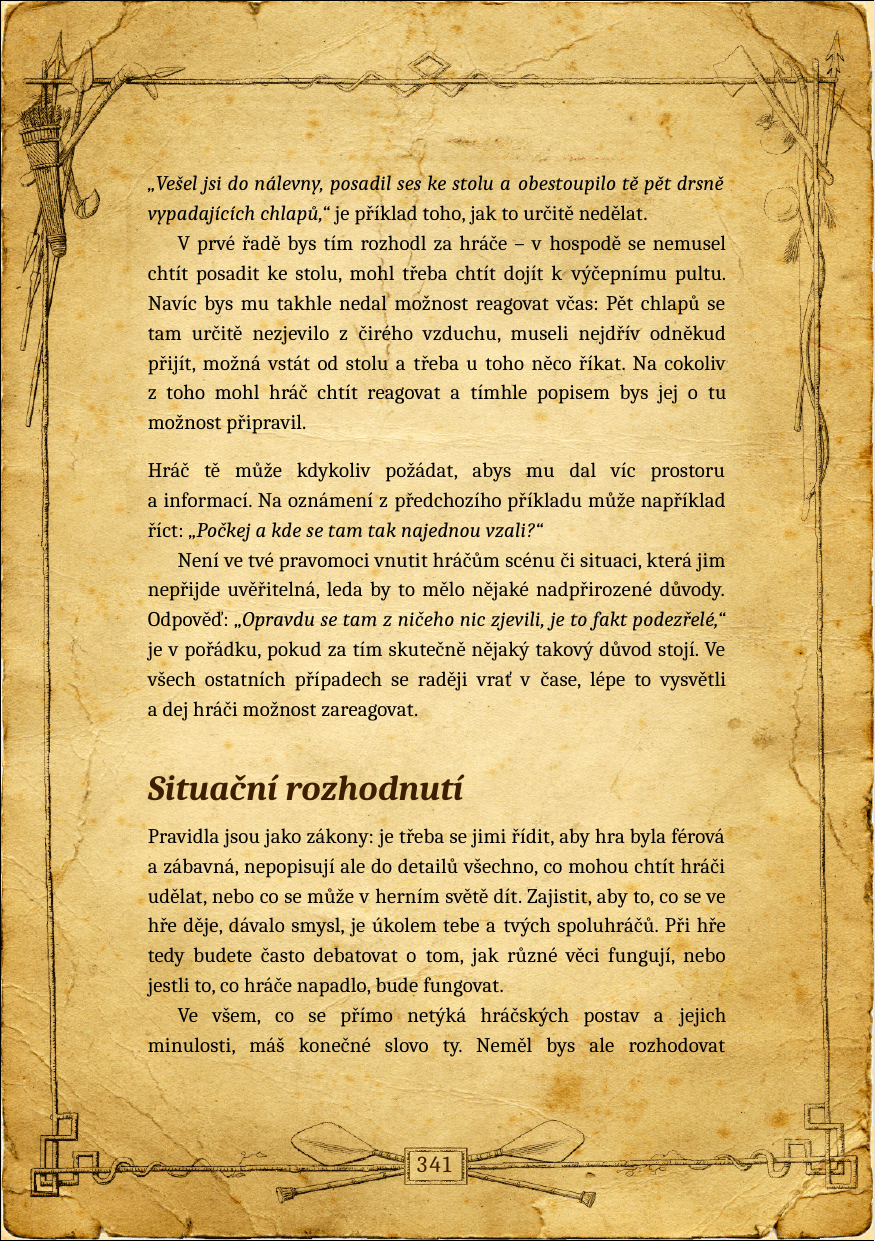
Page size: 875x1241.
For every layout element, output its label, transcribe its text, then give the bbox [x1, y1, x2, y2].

picture [1, 1, 874, 1240]
text Hráč tě může kdykoliv požádat, abys mu dal víc prostoru a⁠ informací. Na oznámení z⁠ předchozího příkladu může například říct: „Počkej a⁠ kde se tam tak najednou vzali?“ Není ve tvé pravomoci vnutit hráčům scénu či situaci, která jim nepřijde uvěřitelná, leda by to mělo nějaké nadpřirozené důvody. Odpověď: „Opravdu se tam z⁠ ničeho nic zjevili, je to fakt podezřelé,“ je v⁠ pořádku, pokud za tím skutečně nějaký takový důvod stojí. Ve všech ostatních případech se raději vrať v⁠ čase, lépe to vysvětli a⁠ dej hráči možnost zareagovat. [148, 458, 726, 722]
text Pravidla jsou jako zákony: je třeba se jimi řídit, aby hra byla férová a⁠ zábavná, nepopisují ale do detailů všechno, co mohou chtít hráči udělat, nebo co se může v⁠ herním světě dít. Zajistit, aby to, co se ve hře děje, dávalo smysl, je úkolem tebe a⁠ tvých spoluhráčů. Při hře tedy budete často debatovat o⁠ tom, jak různé věci fungují, nebo jestli to, co hráče napadlo, bude fungovat. Ve všem, co se přímo netýká hráčských postav a⁠ jejich minulosti, máš konečné slovo ty. Neměl bys ale rozhodovat [148, 824, 726, 1058]
text „Vešel jsi do nálevny, posadil ses ke stolu a⁠ obestoupilo tě pět drsně vypadajících chlapů,“ je příklad toho, jak to určitě nedělat. V⁠ prvé řadě bys tím rozhodl za hráče – v⁠ hospodě se nemusel chtít posadit ke stolu, mohl třeba chtít dojít k⁠ výčepnímu pultu. Navíc bys mu takhle nedal možnost reagovat včas: Pět chlapů se tam určitě nezjevilo z⁠ čirého vzduchu, museli nejdřív odněkud přijít, možná vstát od stolu a⁠ třeba u⁠ toho něco říkat. Na cokoliv z⁠ toho mohl hráč chtít reagovat a⁠ tímhle popisem bys jej o⁠ tu možnost připravil. [148, 172, 726, 435]
subtitle Situační rozhodnutí [148, 769, 726, 810]
